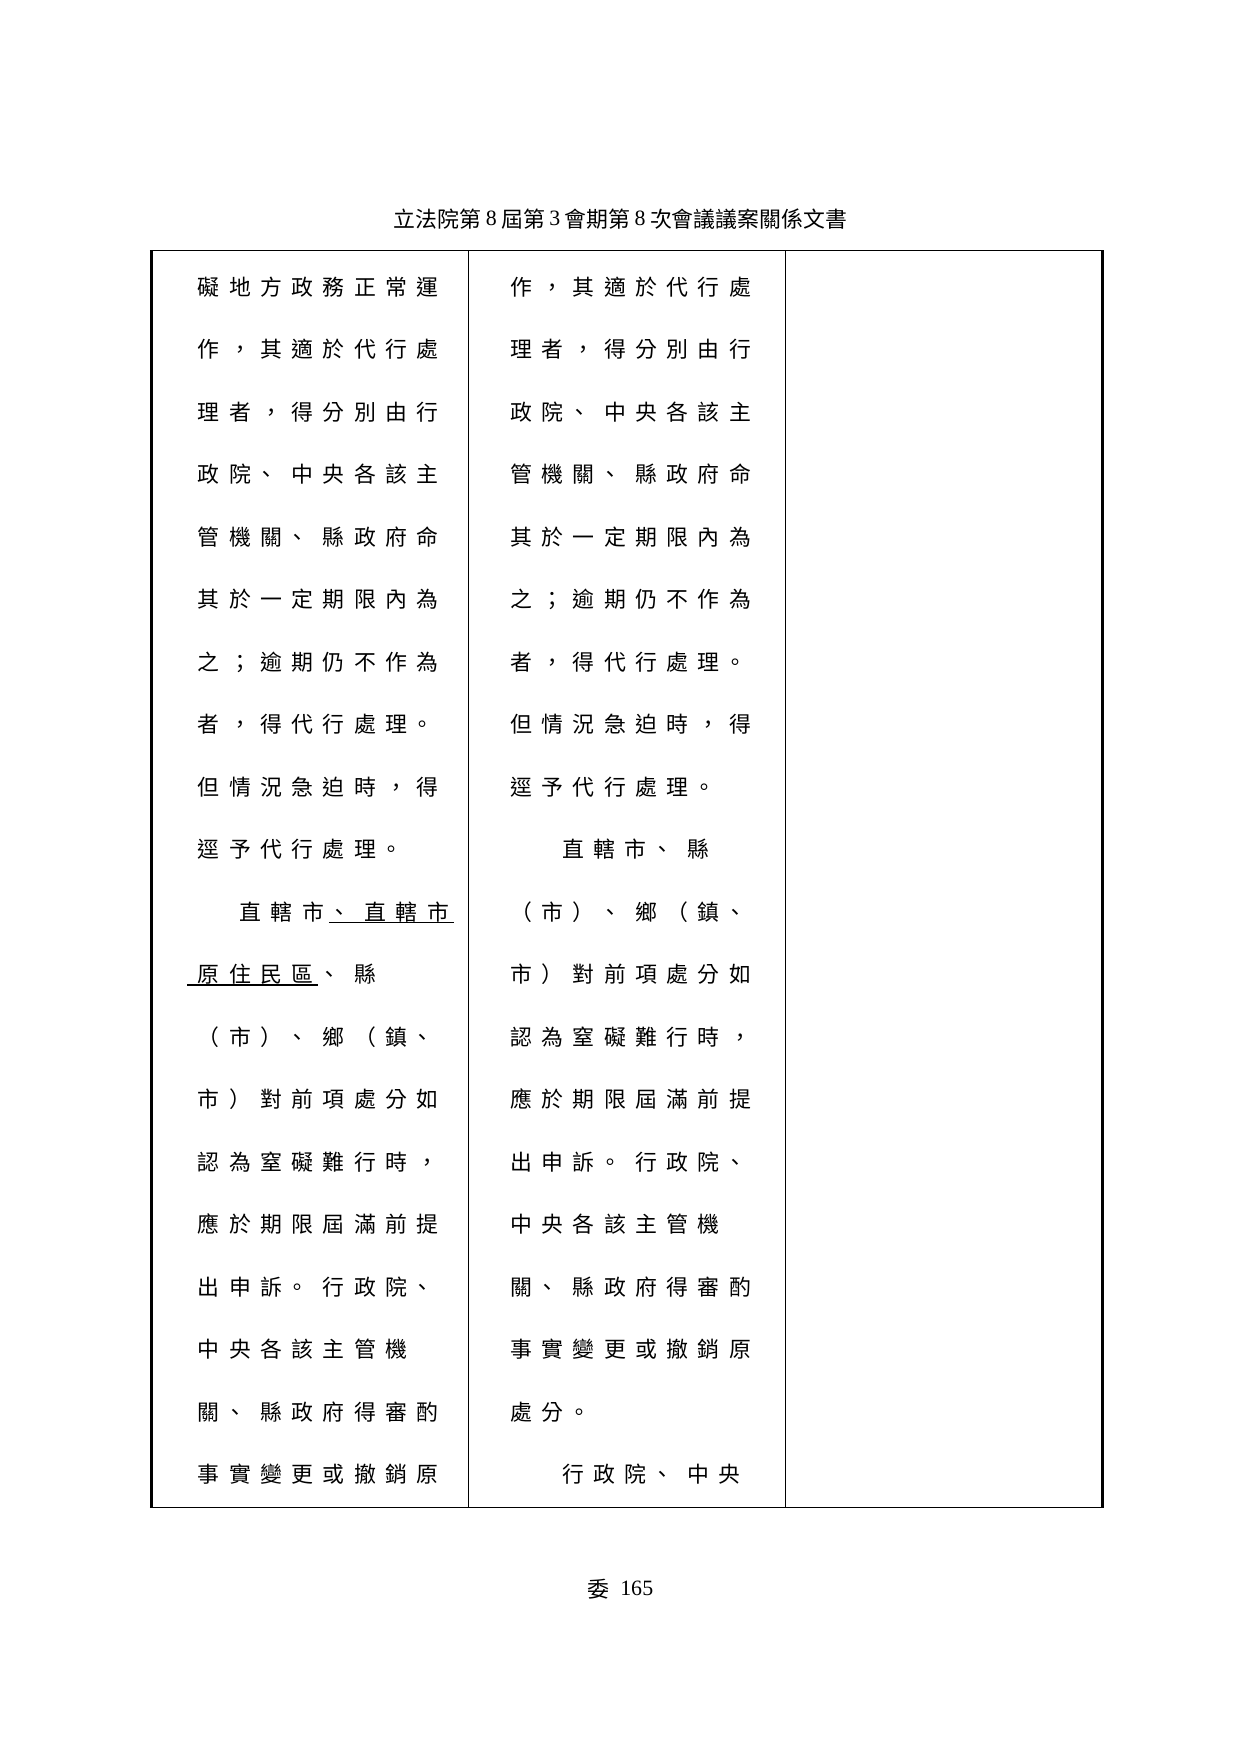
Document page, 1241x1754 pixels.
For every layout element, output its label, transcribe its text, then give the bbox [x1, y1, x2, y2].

table_cell 作，其適於代行處理者，得分別由行政院、中央各該主管機關、縣政府命其於一定期限內為之；逾期仍不作為者，得代行處理。但情況急迫時，得逕予代行處理。 直轄市、縣（市）、鄉（鎮、市）對前項處分如認為窒礙難行時，應於期限屆滿前提出申訴。行政院、中央各該主管機關、縣政府得審酌事實變更或撤銷原處分。 行政院、中央 [469, 251, 785, 1507]
table_cell [786, 251, 1101, 1507]
table_cell 礙地方政務正常運作，其適於代行處理者，得分別由行政院、中央各該主管機關、縣政府命其於一定期限內為之；逾期仍不作為者，得代行處理。但情況急迫時，得逕予代行處理。 直轄市、直轄市原住民區、縣（市）、鄉（鎮、市）對前項處分如認為窒礙難行時，應於期限屆滿前提出申訴。行政院、中央各該主管機關、縣政府得審酌事實變更或撤銷原 [153, 251, 468, 1507]
